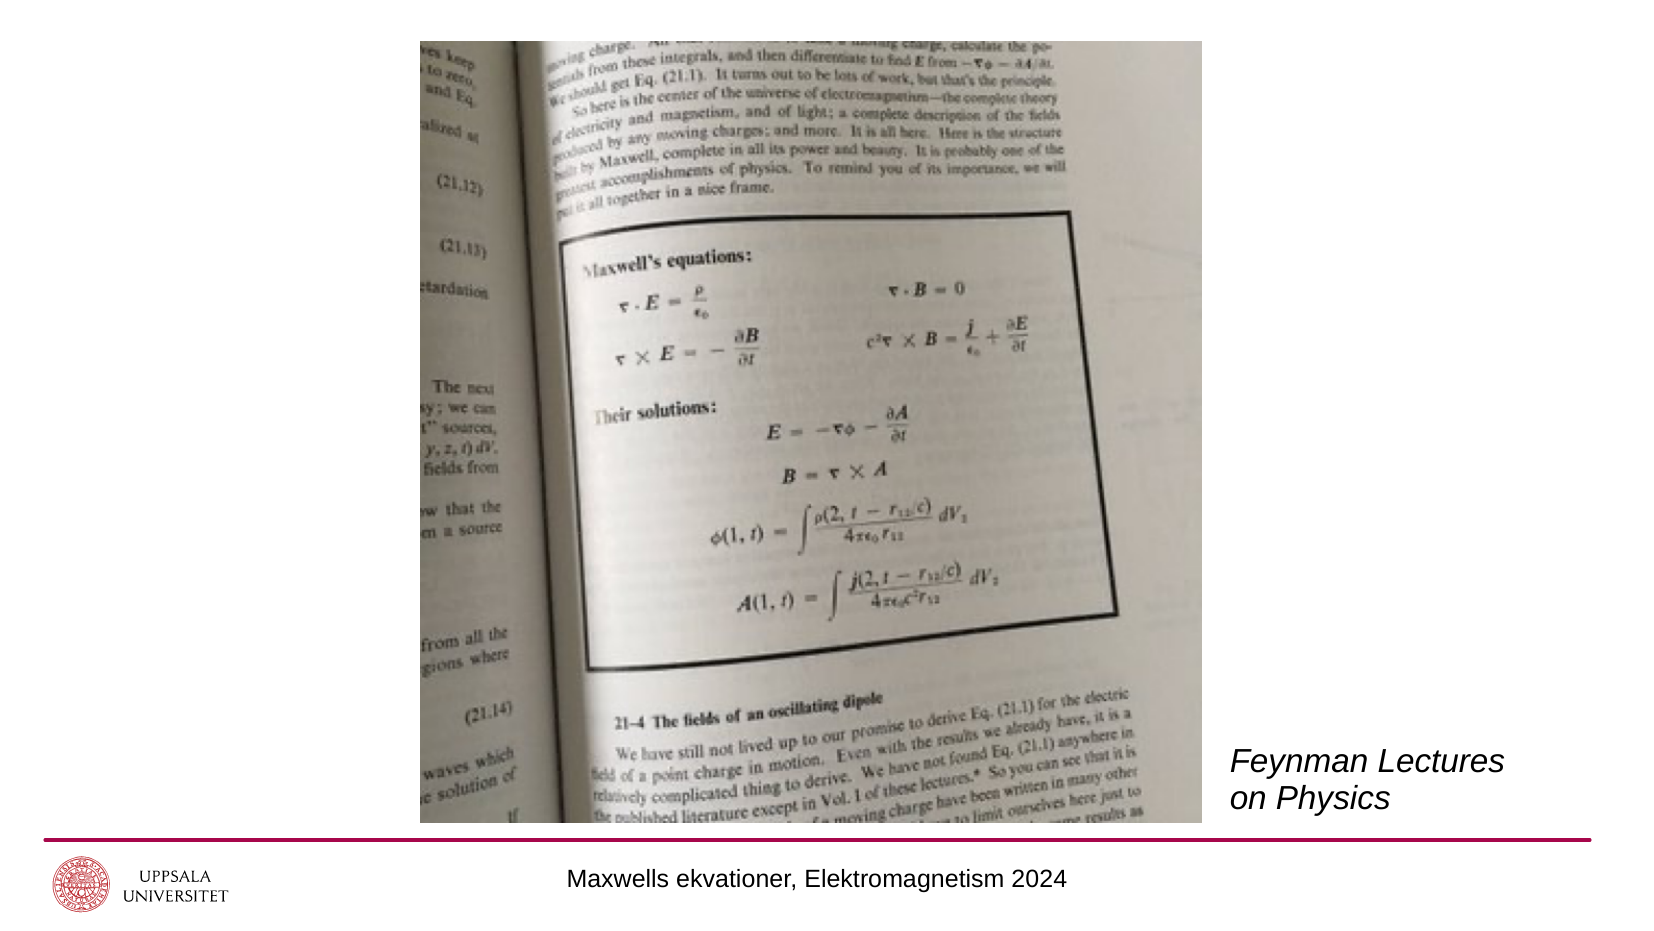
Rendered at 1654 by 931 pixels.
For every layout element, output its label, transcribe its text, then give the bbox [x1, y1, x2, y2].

picture [420, 41, 1202, 823]
picture [45, 847, 250, 919]
text_box Feynman Lectures on Physics [1215, 735, 1531, 824]
